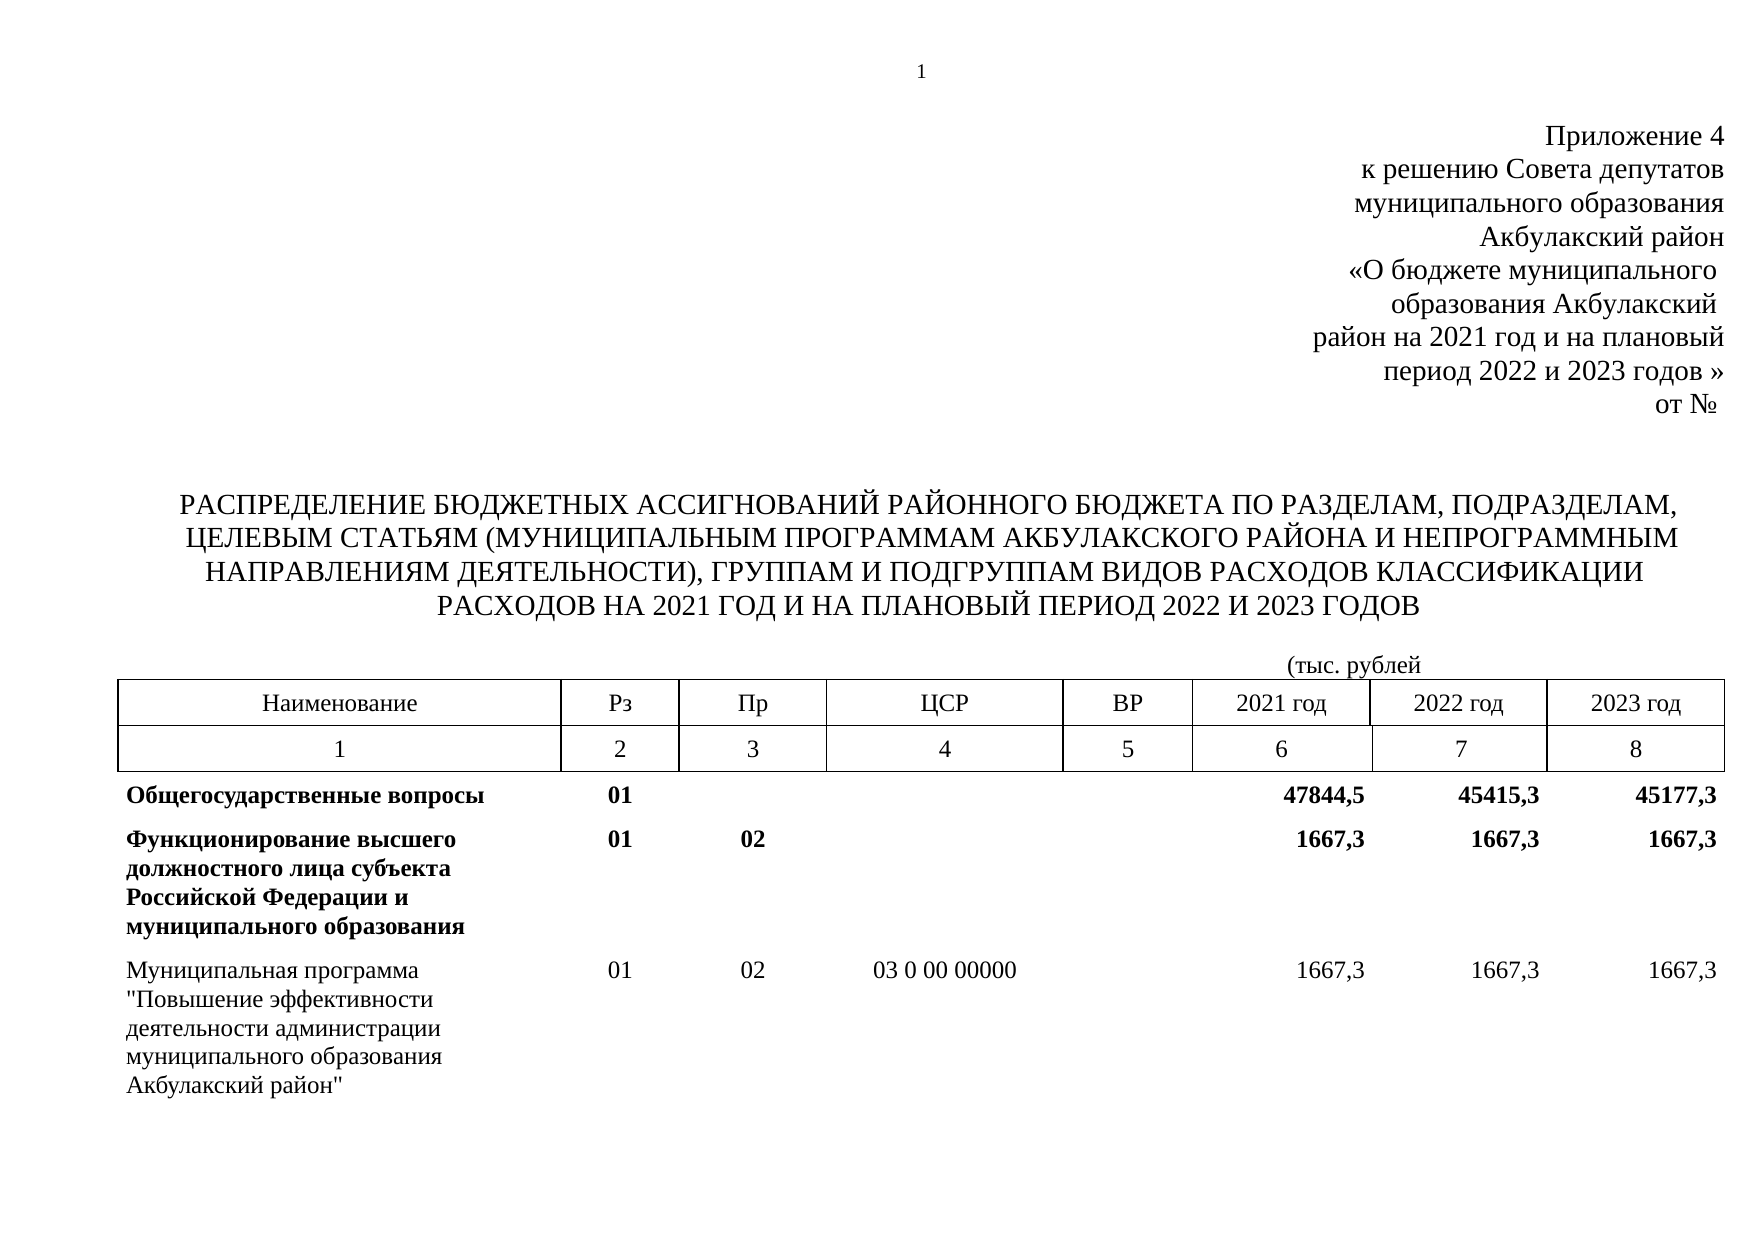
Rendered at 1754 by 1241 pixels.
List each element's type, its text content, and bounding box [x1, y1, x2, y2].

table_header [680, 726, 826, 771]
table_cell [1063, 772, 1193, 817]
table_header 3 [687, 734, 819, 763]
text муниципального образования [118, 185, 1724, 219]
table_cell 45415,3 [1372, 772, 1547, 817]
table_header 8 [1555, 734, 1716, 763]
table_cell Функционирование высшего должностного лица субъекта Российской Федерации и муниципального образования [118, 817, 561, 947]
table_header [827, 726, 1062, 771]
table_header ВР [1071, 688, 1185, 717]
table_header [1371, 680, 1546, 725]
table_header 2023 год [1555, 688, 1716, 717]
table_cell [1063, 948, 1193, 1107]
text РАСПРЕДЕЛЕНИЕ БЮДЖЕТНЫХ АССИГНОВАНИЙ РАЙОННОГО БЮДЖЕТА ПО РАЗДЕЛАМ, ПОДРАЗДЕЛАМ, [133, 487, 1724, 521]
table_cell Общегосударственные вопросы [118, 772, 561, 817]
text ЦЕЛЕВЫМ СТАТЬЯМ (МУНИЦИПАЛЬНЫМ ПРОГРАММАМ АКБУЛАКСКОГО РАЙОНА И НЕПРОГРАММНЫМ НАПРАВЛЕНИЯМ ДЕЯТЕЛЬНОСТИ), ГРУППАМ И ПОДГРУППАМ ВИДОВ РАСХОДОВ КЛАССИФИКАЦИИ [133, 521, 1724, 588]
table_header [1193, 680, 1369, 725]
text от № [118, 386, 1724, 420]
table_cell 03 0 00 00000 [827, 948, 1063, 1107]
table_header Наименование [126, 688, 553, 717]
table_header [827, 680, 1062, 725]
table_header [680, 680, 826, 725]
table_cell 1667,3 [1372, 948, 1547, 1107]
table_cell 01 [561, 948, 679, 1107]
table_header [1193, 726, 1372, 771]
table_header [1373, 726, 1546, 771]
table_cell [827, 817, 1063, 947]
table_cell 01 [561, 817, 679, 947]
table_cell 1667,3 [1193, 817, 1372, 947]
table_header 2022 год [1378, 688, 1539, 717]
table_cell 1667,3 [1193, 948, 1372, 1107]
text период 2022 и 2023 годов » [118, 353, 1724, 386]
text «О бюджете муниципального [118, 252, 1724, 286]
table_header [119, 680, 560, 725]
table_cell [679, 772, 827, 817]
table_header Пр [687, 688, 819, 717]
table_header 1 [126, 734, 553, 763]
table_header [1064, 726, 1192, 771]
text район на 2021 год и на плановый [118, 319, 1724, 353]
table_header 2 [569, 734, 671, 763]
table_header 7 [1380, 734, 1542, 763]
table_cell [827, 772, 1063, 817]
text РАСХОДОВ НА 2021 ГОД И НА ПЛАНОВЫЙ ПЕРИОД 2022 И 2023 ГОДОВ [133, 588, 1724, 621]
table_header 5 [1071, 734, 1185, 763]
table_header [1548, 726, 1724, 771]
table_cell 45177,3 [1547, 772, 1724, 817]
table_header [119, 726, 560, 771]
table_header Рз [569, 688, 671, 717]
text к решению Совета депутатов [118, 152, 1724, 185]
text Акбулакский район [118, 219, 1724, 252]
table_cell [1063, 817, 1193, 947]
table_cell 1667,3 [1547, 948, 1724, 1107]
table_header [562, 680, 678, 725]
table_header 2021 год [1201, 688, 1362, 717]
table_cell 02 [679, 817, 827, 947]
table_cell 47844,5 [1193, 772, 1372, 817]
table_header [562, 726, 678, 771]
text (тыс. рублей [118, 650, 1724, 679]
table_cell 01 [561, 772, 679, 817]
table_cell 1667,3 [1547, 817, 1724, 947]
table_header ЦСР [835, 688, 1055, 717]
text Приложение 4 [118, 118, 1724, 152]
text образования Акбулакский [118, 286, 1724, 319]
table_header 4 [835, 734, 1055, 763]
table_header [1064, 680, 1192, 725]
table_cell 1667,3 [1372, 817, 1547, 947]
table_header [1548, 680, 1724, 725]
table_cell 02 [679, 948, 827, 1107]
table_cell Муниципальная программа "Повышение эффективности деятельности администрации муниципального образования Акбулакский район" [118, 948, 561, 1107]
table_header 6 [1201, 734, 1362, 763]
